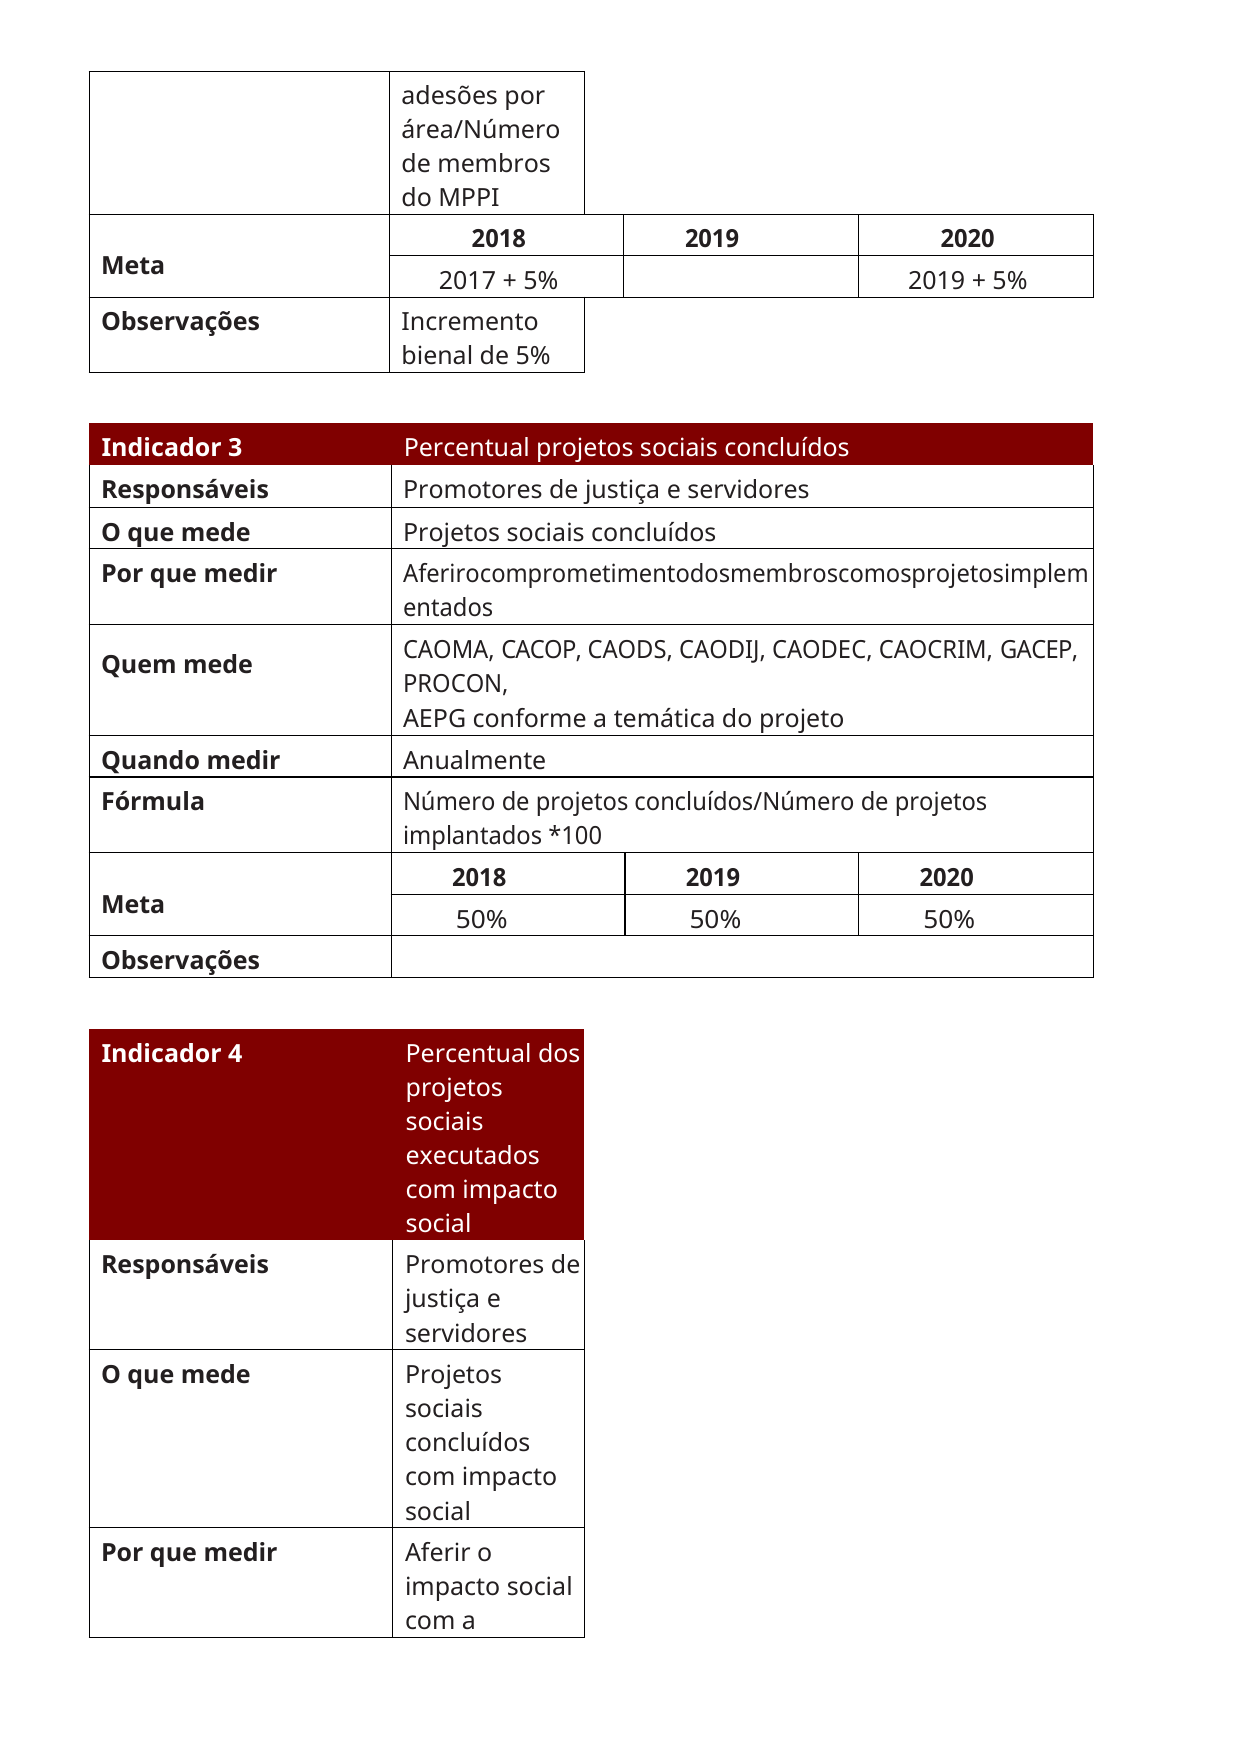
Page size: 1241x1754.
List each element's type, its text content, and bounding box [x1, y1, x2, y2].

table_cell Quem mede [90, 625, 391, 735]
table_cell 2020 [859, 853, 1093, 894]
table_cell Promotores de justiça e servidores [392, 465, 1093, 507]
table_cell Projetos sociais concluídos com impacto social [393, 1350, 584, 1527]
table_cell Anualmente [392, 736, 1093, 776]
table_cell Meta [90, 853, 391, 935]
table_cell Aferirocomprometimentodosmembroscomosprojetosimplementados [392, 549, 1093, 624]
table_cell Observações [90, 298, 389, 372]
table_cell 2018 [390, 215, 623, 255]
table_cell 50% [392, 895, 624, 935]
table_cell 2017 + 5% [390, 256, 623, 297]
table_cell [90, 72, 389, 214]
table_cell Aferir o impacto social com a [393, 1528, 584, 1637]
table_cell O que mede [90, 508, 391, 548]
table_header Indicador 4 [89, 1029, 393, 1240]
table_cell 2020 [859, 215, 1093, 255]
table_cell Fórmula [90, 778, 391, 852]
table_cell Incremento bienal de 5% [390, 298, 584, 372]
table_cell 2019 + 5% [859, 256, 1093, 297]
table_cell CAOMA, CACOP, CAODS, CAODIJ, CAODEC, CAOCRIM, GACEP, PROCON, AEPG conforme a temática do projeto [392, 625, 1093, 735]
table_header Indicador 3 [89, 423, 391, 465]
table_cell 2018 [392, 853, 624, 894]
table_cell Meta [90, 215, 389, 297]
table_header Percentual projetos sociais concluídos [391, 423, 1093, 465]
table_header Percentual dos projetos sociais executados com impacto social [393, 1029, 584, 1240]
table_cell Observações [90, 936, 391, 977]
table_cell 2019 [626, 853, 858, 894]
table_cell 50% [859, 895, 1093, 935]
table_cell [392, 936, 1093, 977]
table_cell Responsáveis [90, 465, 391, 507]
table_cell Quando medir [90, 736, 391, 776]
table_cell Número de projetos concluídos/Número de projetos implantados *100 [392, 778, 1093, 852]
table_cell adesões por área/Número de membros do MPPI [390, 72, 584, 214]
table_cell Responsáveis [90, 1240, 392, 1349]
table_cell [624, 256, 858, 297]
table_cell Promotores de justiça e servidores [393, 1240, 584, 1349]
table_cell Por que medir [90, 1528, 392, 1637]
table_cell 2019 [624, 215, 858, 255]
table_cell O que mede [90, 1350, 392, 1527]
table_cell Por que medir [90, 549, 391, 624]
table_cell Projetos sociais concluídos [392, 508, 1093, 548]
table_cell 50% [626, 895, 858, 935]
